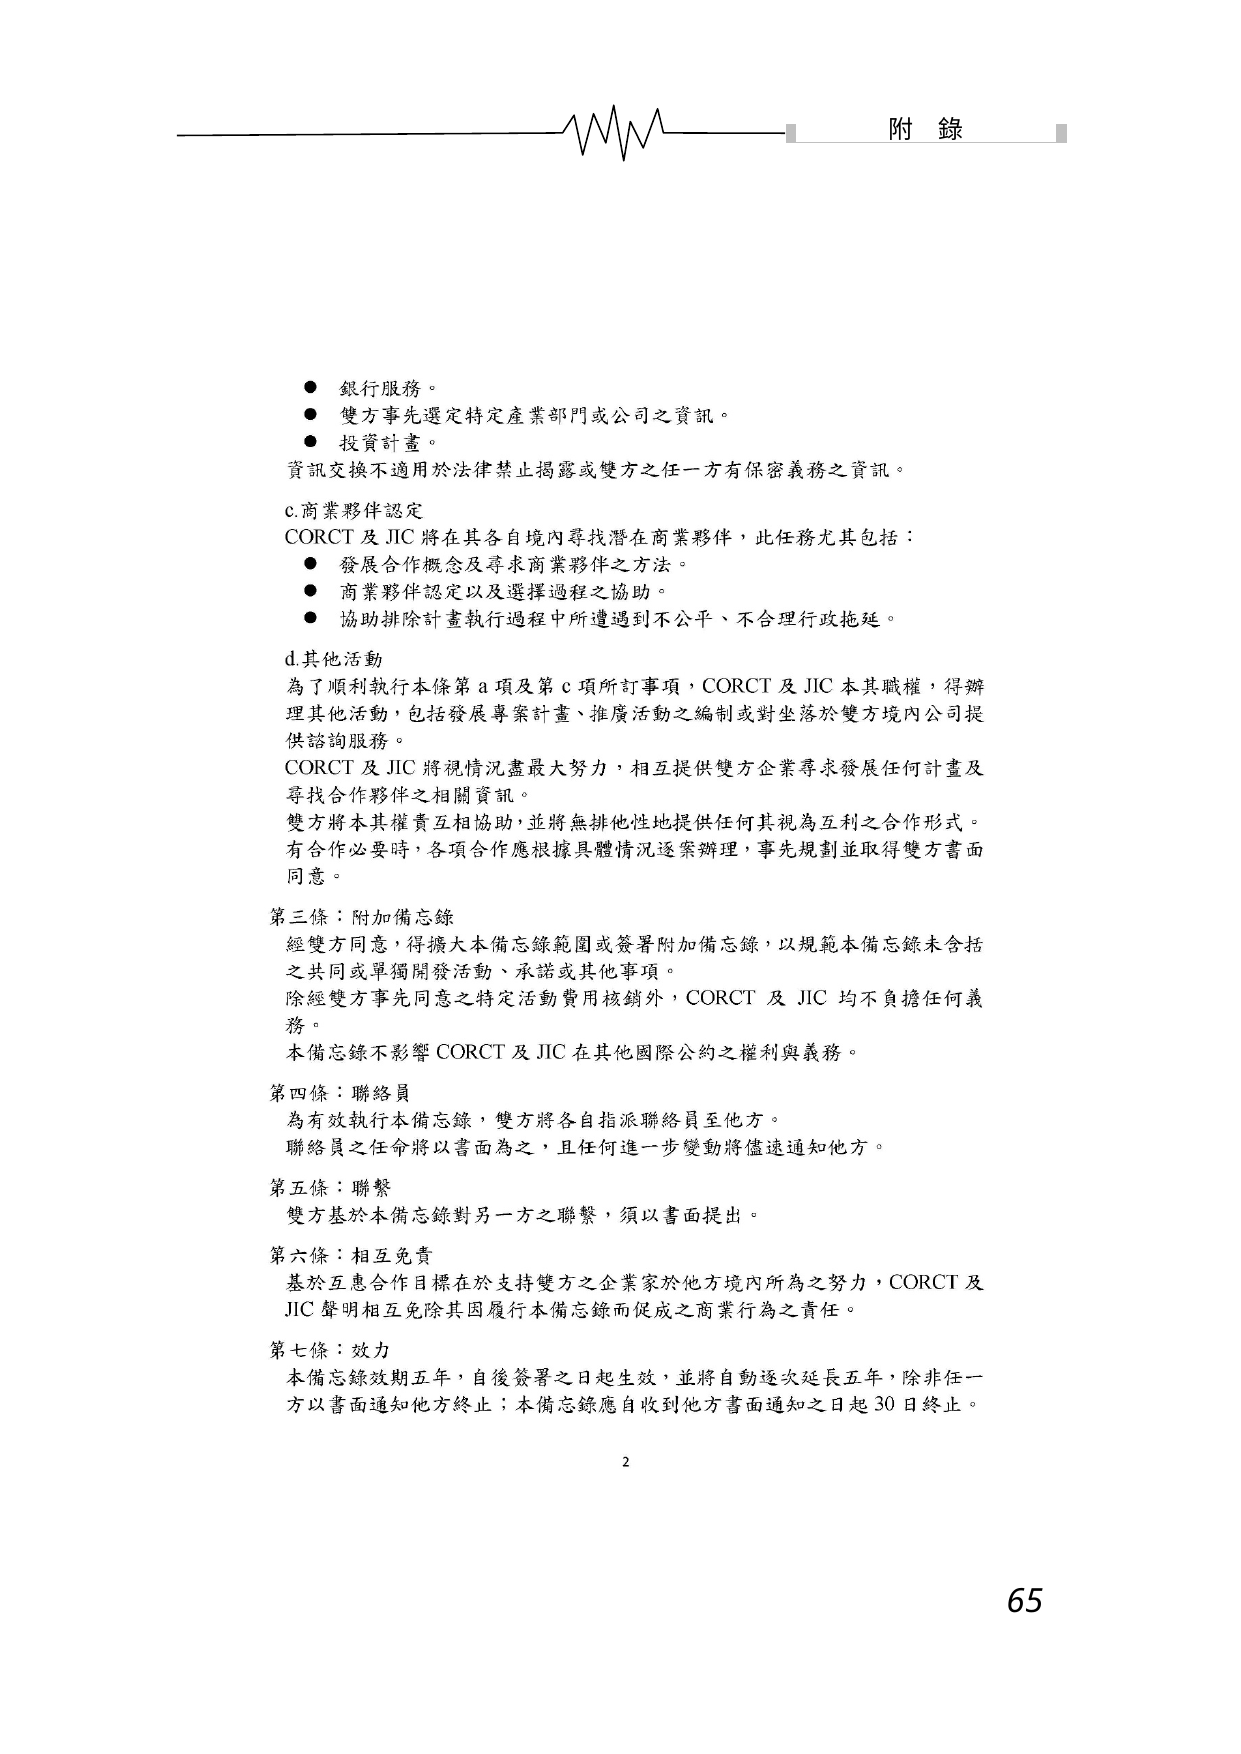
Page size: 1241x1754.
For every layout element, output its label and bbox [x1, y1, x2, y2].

picture [182, 290, 1069, 1544]
